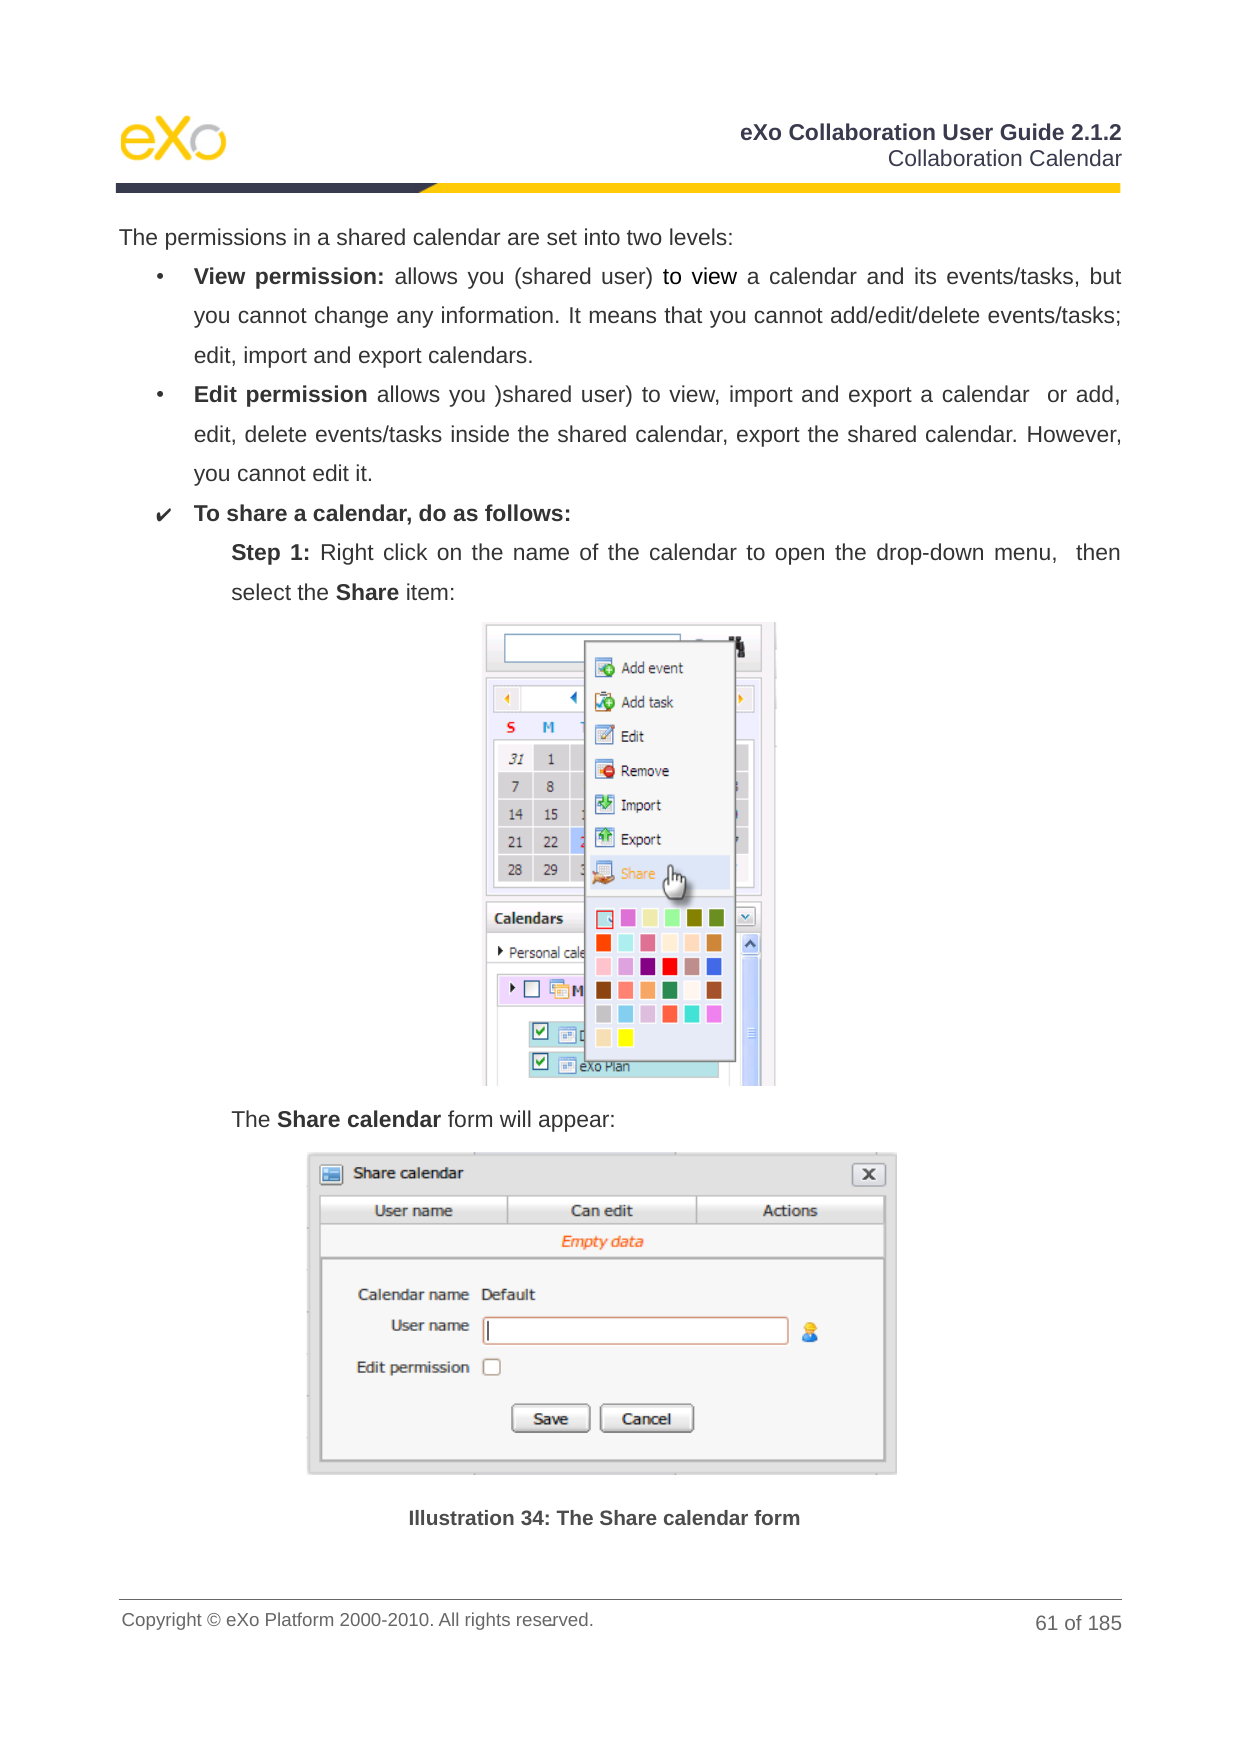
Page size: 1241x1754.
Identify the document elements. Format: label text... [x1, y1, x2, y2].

list The Share calendar form will appear: [193, 1103, 1122, 1132]
list Step 1: Right click on the name of the calendar to open the drop-down menu, then select the Share item: [193, 539, 1122, 605]
list Edit permission allows you )shared user) to view, import and export a calendar or add, edit, delete events/tasks inside the shared calendar, export the shared calendar. However, you cannot edit it. [156, 381, 1122, 487]
list Illustration 34: The Share calendar form [292, 1504, 917, 1530]
picture [481, 622, 778, 1086]
picture [120, 115, 227, 161]
text The permissions in a shared calendar are set into two levels: [118, 223, 1122, 250]
picture [115, 183, 1121, 193]
list To share a calendar, do as follows: [156, 500, 1122, 526]
list View permission: allows you (shared user) to view a calendar and its events/tasks, but you cannot change any information. It means that you cannot add/edit/delete events/tasks; edit, import and export calendars. [156, 263, 1122, 368]
picture [306, 1152, 897, 1475]
list [292, 1146, 917, 1221]
